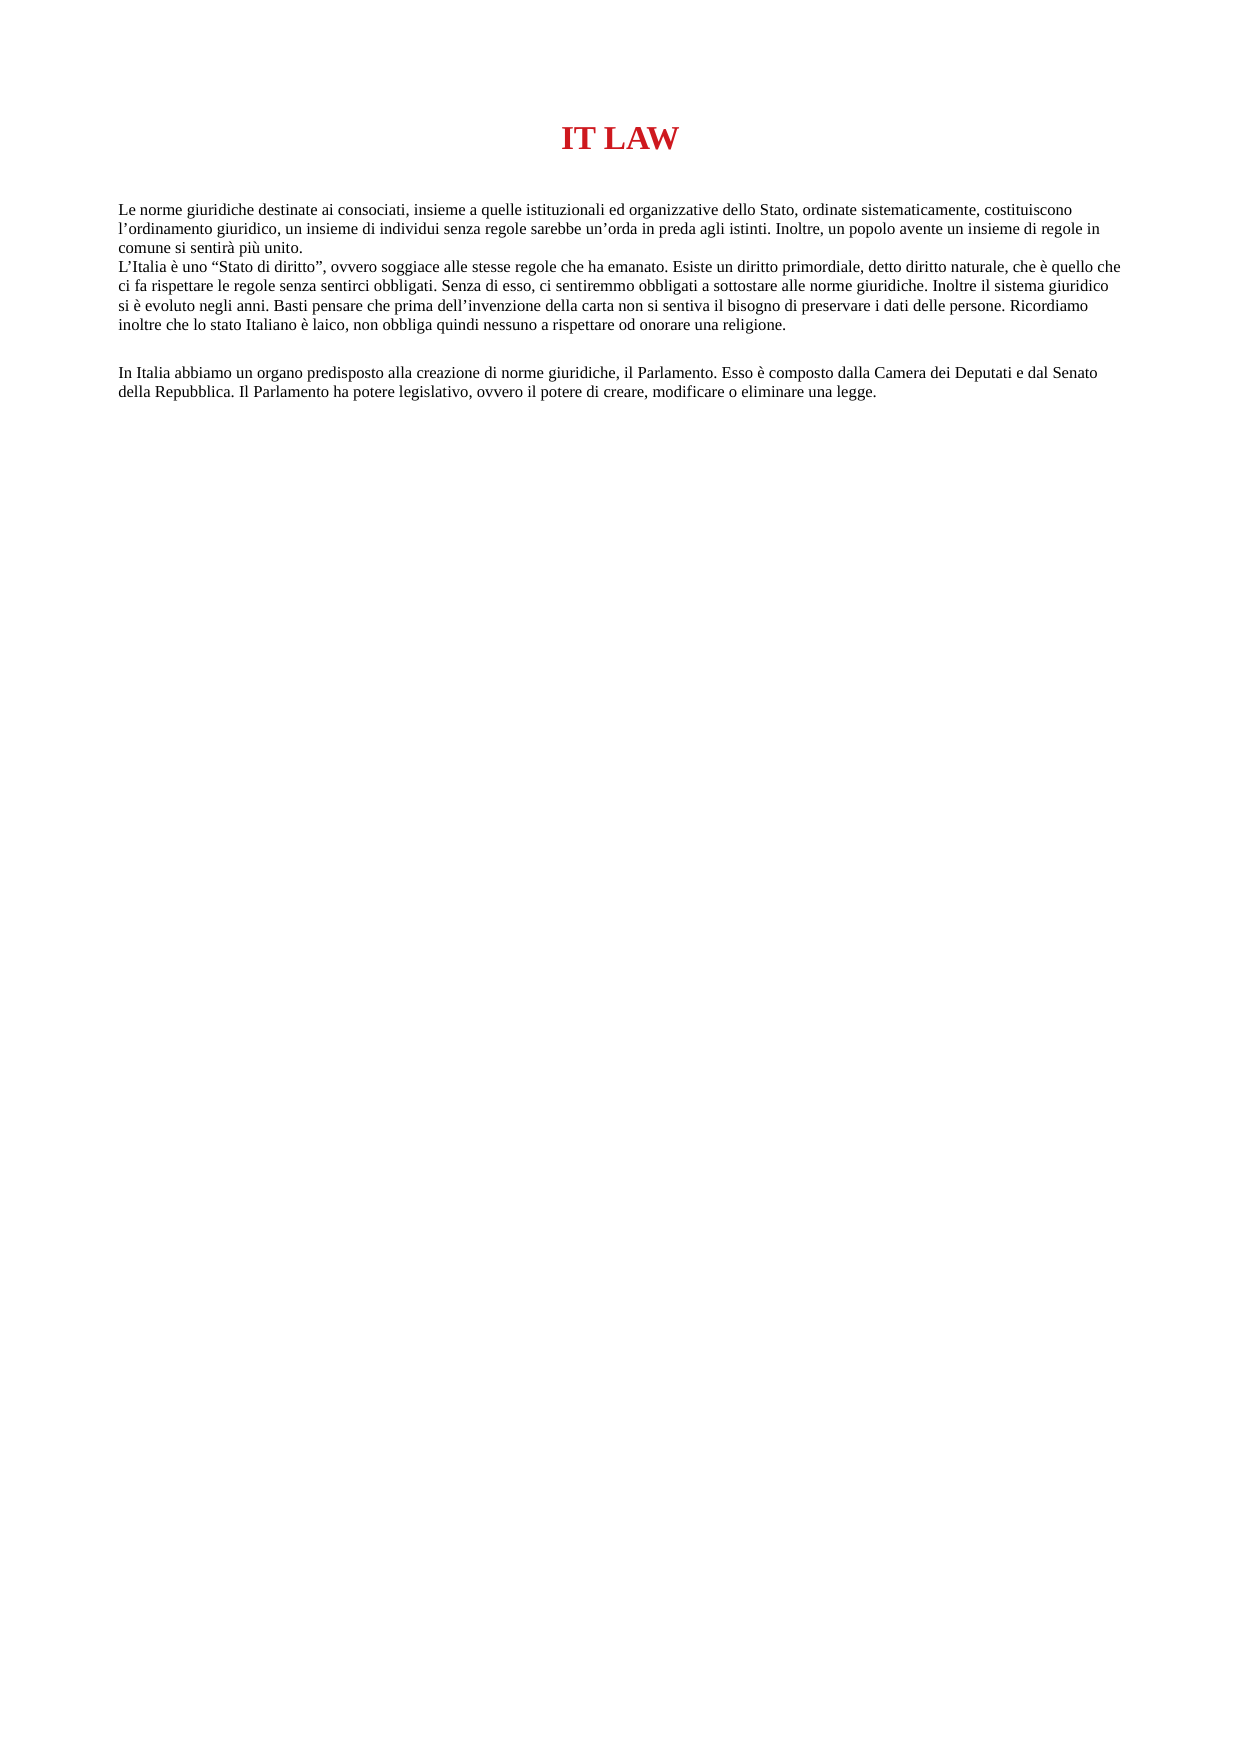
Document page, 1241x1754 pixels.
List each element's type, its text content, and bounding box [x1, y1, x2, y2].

text In Italia abbiamo un organo predisposto alla creazione di norme giuridiche, il Parlamento. Esso è composto dalla Camera dei Deputati e dal Senato della Repubblica. Il Parlamento ha potere legislativo, ovvero il potere di creare, modificare o eliminare una legge. [118, 362, 1122, 401]
text Le norme giuridiche destinate ai consociati, insieme a quelle istituzionali ed organizzative dello Stato, ordinate sistematicamente, costituiscono l’ordinamento giuridico, un insieme di individui senza regole sarebbe un’orda in preda agli istinti. Inoltre, un popolo avente un insieme di regole in comune si sentirà più unito. [118, 199, 1122, 257]
text IT LAW [118, 118, 1122, 156]
text L’Italia è uno “Stato di diritto”, ovvero soggiace alle stesse regole che ha emanato. Esiste un diritto primordiale, detto diritto naturale, che è quello che ci fa rispettare le regole senza sentirci obbligati. Senza di esso, ci sentiremmo obbligati a sottostare alle norme giuridiche. Inoltre il sistema giuridico si è evoluto negli anni. Basti pensare che prima dell’invenzione della carta non si sentiva il bisogno di preservare i dati delle persone. Ricordiamo inoltre che lo stato Italiano è laico, non obbliga quindi nessuno a rispettare od onorare una religione. [118, 257, 1122, 334]
